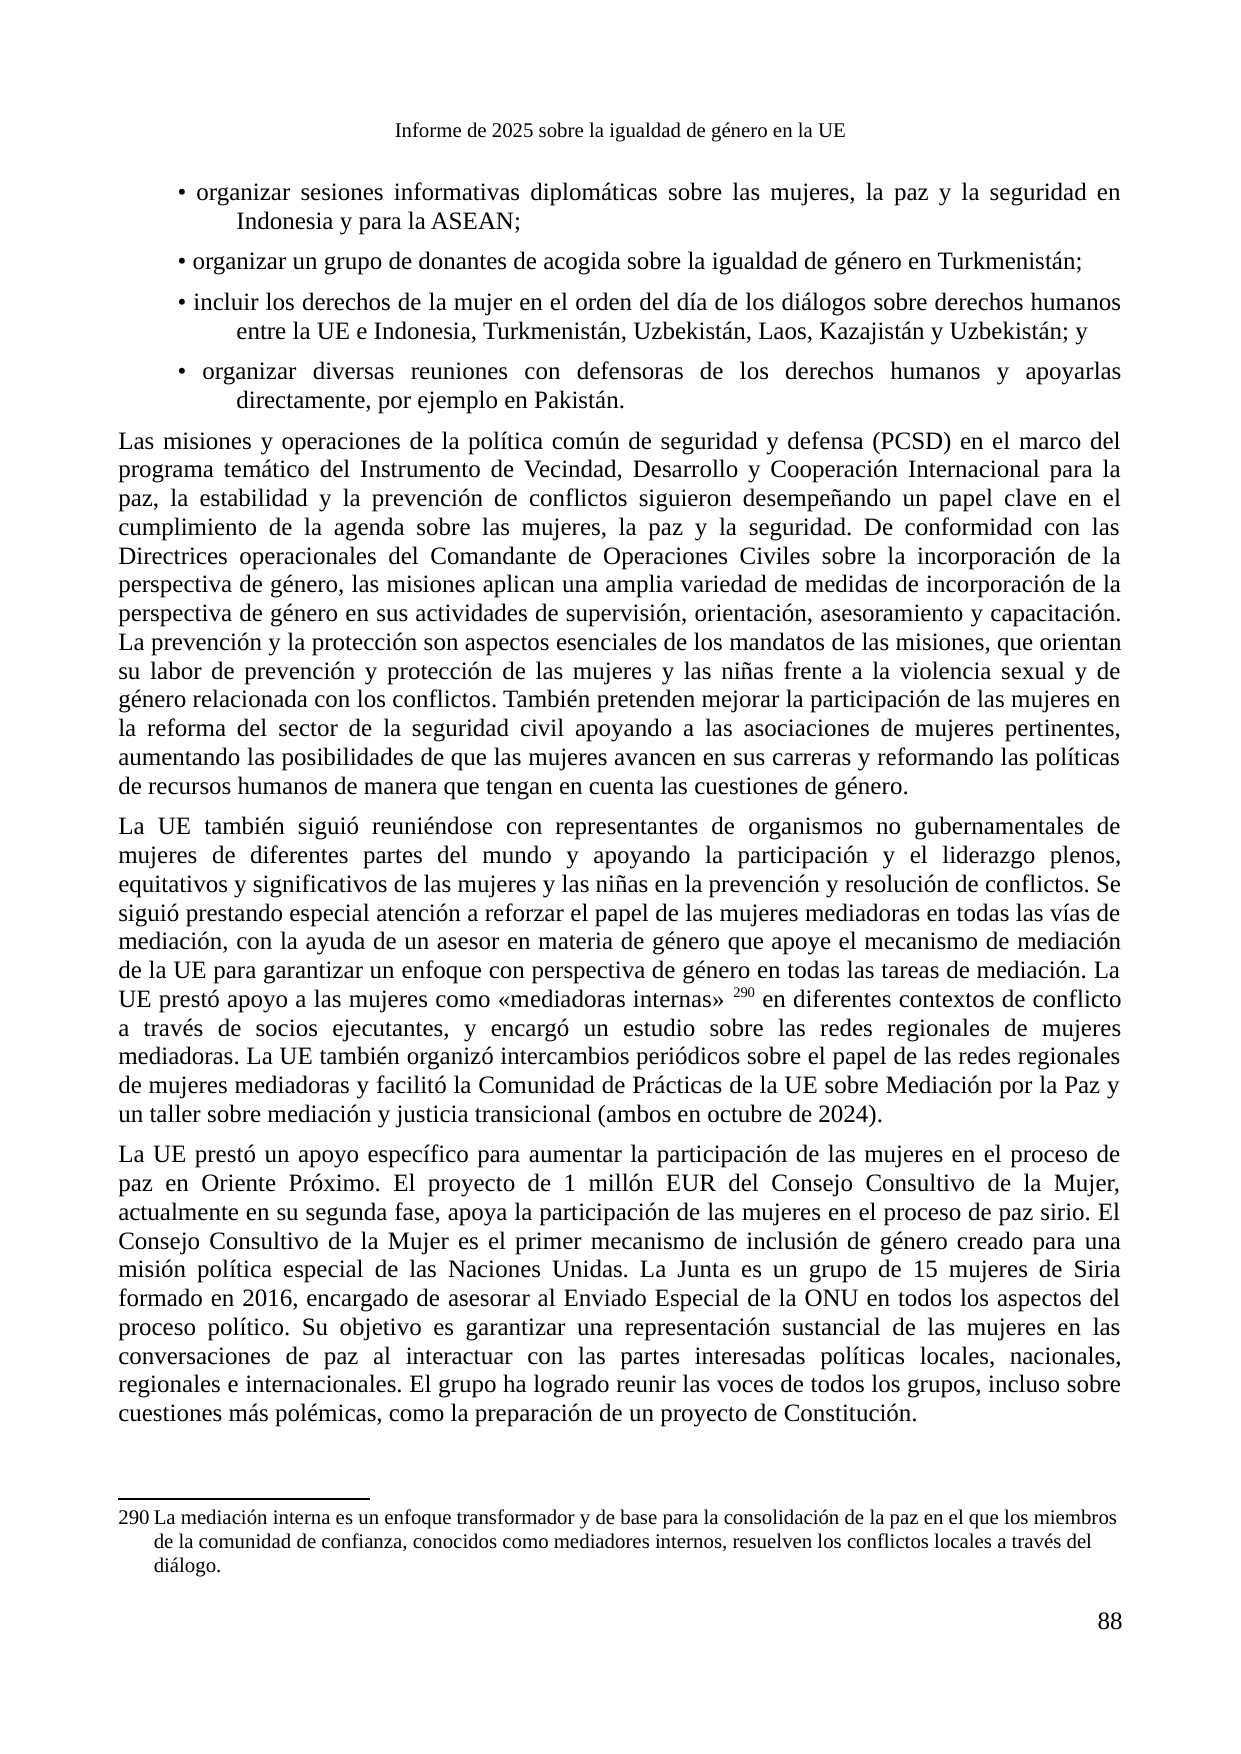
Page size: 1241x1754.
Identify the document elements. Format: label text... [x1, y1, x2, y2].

text • incluir los derechos de la mujer en el orden del día de los diálogos sobre derechos humanos entre la UE e Indonesia, Turkmenistán, Uzbekistán, Laos, Kazajistán y Uzbekistán; y [177, 287, 1122, 344]
text Las misiones y operaciones de la política común de seguridad y defensa (PCSD) en el marco del programa temático del Instrumento de Vecindad, Desarrollo y Cooperación Internacional para la paz, la estabilidad y la prevención de conflictos siguieron desempeñando un papel clave en el cumplimiento de la agenda sobre las mujeres, la paz y la seguridad. De conformidad con las Directrices operacionales del Comandante de Operaciones Civiles sobre la incorporación de la perspectiva de género, las misiones aplican una amplia variedad de medidas de incorporación de la perspectiva de género en sus actividades de supervisión, orientación, asesoramiento y capacitación. La prevención y la protección son aspectos esenciales de los mandatos de las misiones, que orientan su labor de prevención y protección de las mujeres y las niñas frente a la violencia sexual y de género relacionada con los conflictos. También pretenden mejorar la participación de las mujeres en la reforma del sector de la seguridad civil apoyando a las asociaciones de mujeres pertinentes, aumentando las posibilidades de que las mujeres avancen en sus carreras y reformando las políticas de recursos humanos de manera que tengan en cuenta las cuestiones de género. [118, 426, 1122, 799]
text • organizar sesiones informativas diplomáticas sobre las mujeres, la paz y la seguridad en Indonesia y para la ASEAN; [177, 177, 1122, 234]
text • organizar un grupo de donantes de acogida sobre la igualdad de género en Turkmenistán; [177, 246, 1122, 275]
text • organizar diversas reuniones con defensoras de los derechos humanos y apoyarlas directamente, por ejemplo en Pakistán. [177, 356, 1122, 414]
text La UE prestó un apoyo específico para aumentar la participación de las mujeres en el proceso de paz en Oriente Próximo. El proyecto de 1 millón EUR del Consejo Consultivo de la Mujer, actualmente en su segunda fase, apoya la participación de las mujeres en el proceso de paz sirio. El Consejo Consultivo de la Mujer es el primer mecanismo de inclusión de género creado para una misión política especial de las Naciones Unidas. La Junta es un grupo de 15 mujeres de Siria formado en 2016, encargado de asesorar al Enviado Especial de la ONU en todos los aspectos del proceso político. Su objetivo es garantizar una representación sustancial de las mujeres en las conversaciones de paz al interactuar con las partes interesadas políticas locales, nacionales, regionales e internacionales. El grupo ha logrado reunir las voces de todos los grupos, incluso sobre cuestiones más polémicas, como la preparación de un proyecto de Constitución. [118, 1139, 1122, 1427]
text La UE también siguió reuniéndose con representantes de organismos no gubernamentales de mujeres de diferentes partes del mundo y apoyando la participación y el liderazgo plenos, equitativos y significativos de las mujeres y las niñas en la prevención y resolución de conflictos. Se siguió prestando especial atención a reforzar el papel de las mujeres mediadoras en todas las vías de mediación, con la ayuda de un asesor en materia de género que apoye el mecanismo de mediación de la UE para garantizar un enfoque con perspectiva de género en todas las tareas de mediación. La UE prestó apoyo a las mujeres como «mediadoras internas» en diferentes contextos de conflicto a través de socios ejecutantes, y encargó un estudio sobre las redes regionales de mujeres mediadoras. La UE también organizó intercambios periódicos sobre el papel de las redes regionales de mujeres mediadoras y facilitó la Comunidad de Prácticas de la UE sobre Mediación por la Paz y un taller sobre mediación y justicia transicional (ambos en octubre de 2024). [118, 811, 1122, 1128]
text La mediación interna es un enfoque transformador y de base para la consolidación de la paz en el que los miembros de la comunidad de confianza, conocidos como mediadores internos, resuelven los conflictos locales a través del diálogo. [118, 1505, 1122, 1577]
